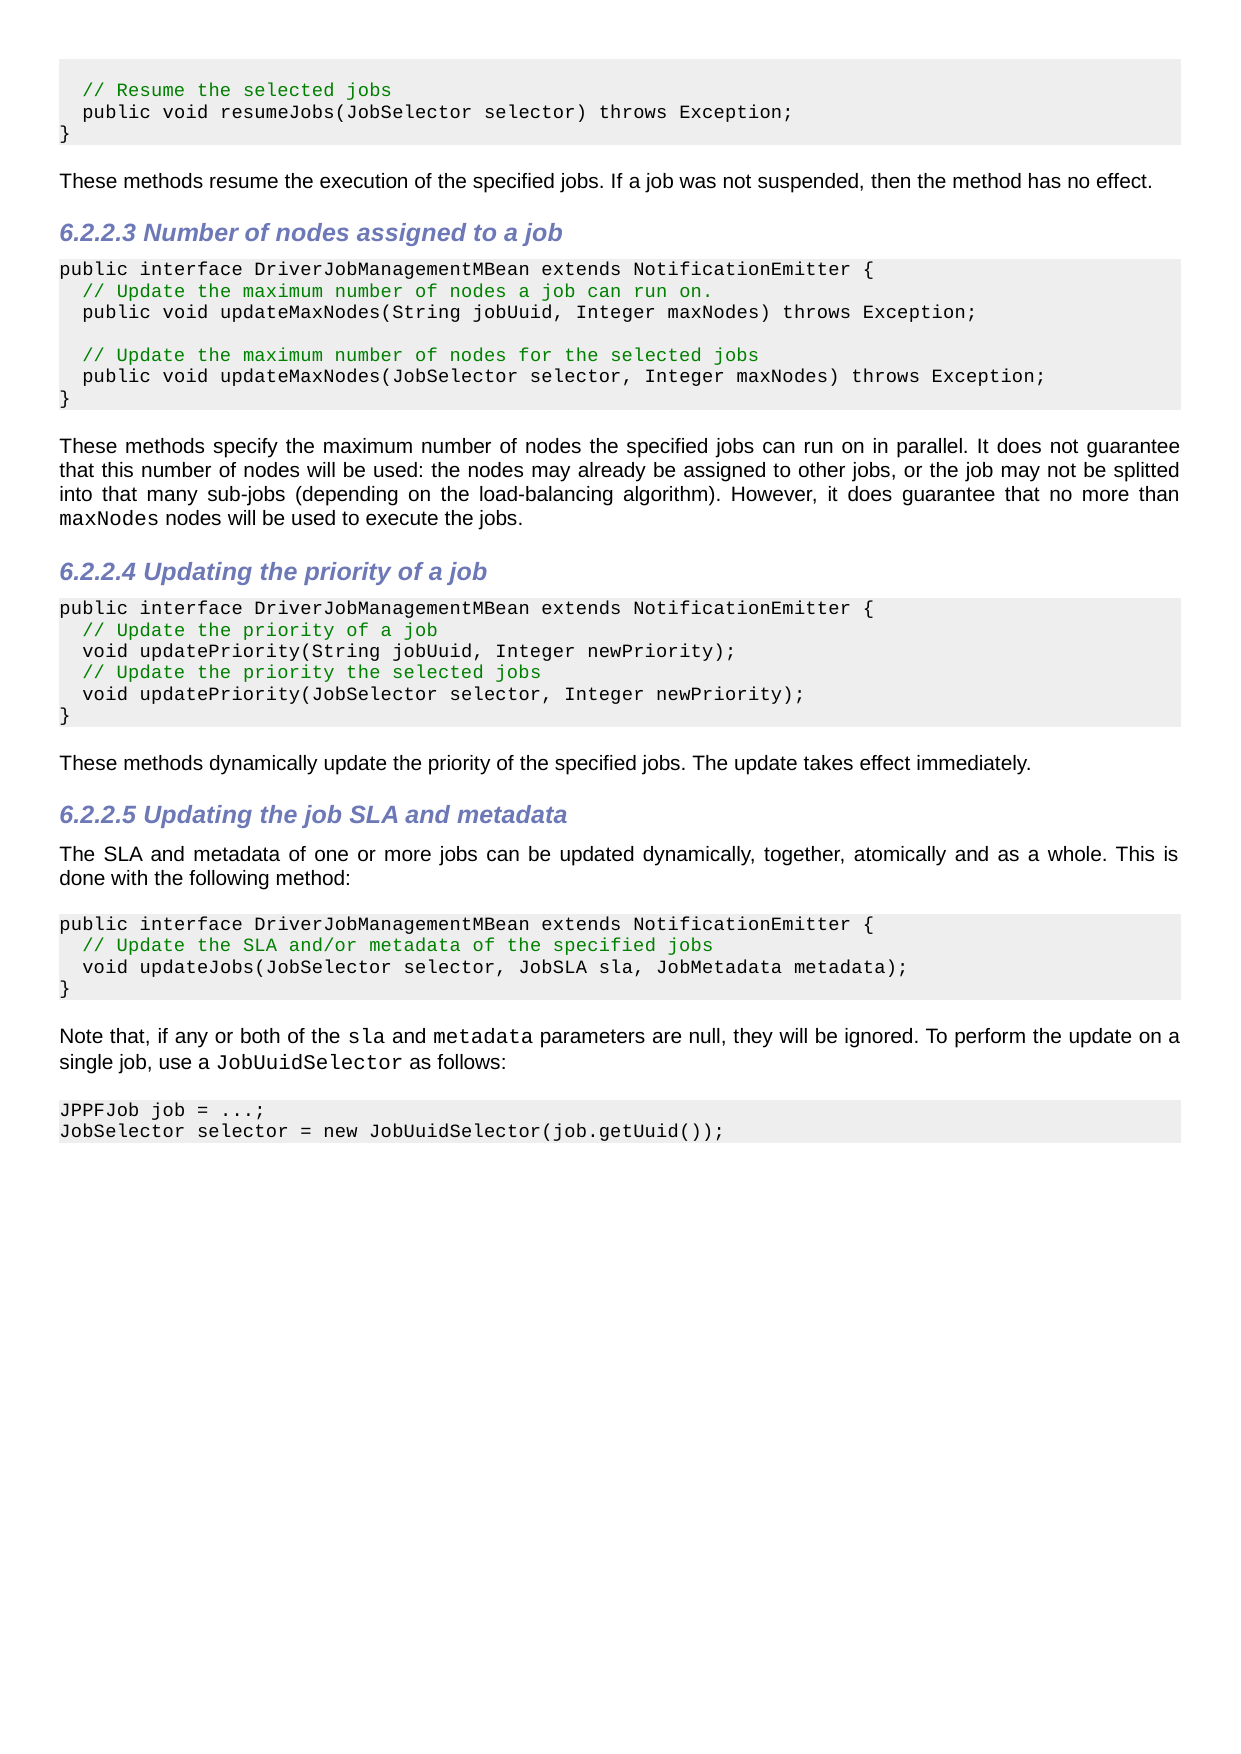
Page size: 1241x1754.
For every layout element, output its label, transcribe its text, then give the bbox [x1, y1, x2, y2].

text public void updateMaxNodes(JobSelector selector, Integer maxNodes) throws Exception; [59, 367, 1181, 388]
text These methods dynamically update the priority of the specified jobs. The update takes effect immediately. [59, 751, 1181, 775]
text // Update the priority of a job [59, 620, 1181, 641]
text Note that, if any or both of the sla and metadata parameters are null, they will be ignored. To perform the update on a single job, use a JobUuidSelector as follows: [59, 1024, 1181, 1076]
text void updatePriority(JobSelector selector, Integer newPriority); [59, 684, 1181, 706]
text // Update the maximum number of nodes a job can run on. [59, 281, 1181, 302]
text The SLA and metadata of one or more jobs can be updated dynamically, together, atomically and as a whole. This is done with the following method: [59, 842, 1181, 890]
text public void resumeJobs(JobSelector selector) throws Exception; [59, 102, 1181, 123]
text These methods resume the execution of the specified jobs. If a job was not suspended, then the method has no effect. [59, 169, 1181, 193]
text } [59, 706, 1181, 727]
text JPPFJob job = ...; [59, 1100, 1181, 1121]
text // Update the priority the selected jobs [59, 663, 1181, 684]
subtitle Updating the priority of a job [59, 557, 1181, 586]
text public interface DriverJobManagementMBean extends NotificationEmitter { [59, 914, 1181, 936]
text These methods specify the maximum number of nodes the specified jobs can run on in parallel. It does not guarantee that this number of nodes will be used: the nodes may already be assigned to other jobs, or the job may not be splitted into that many sub-jobs (depending on the load-balancing algorithm). However, it does guarantee that no more than maxNodes nodes will be used to execute the jobs. [59, 434, 1181, 532]
text public interface DriverJobManagementMBean extends NotificationEmitter { [59, 259, 1181, 281]
text public interface DriverJobManagementMBean extends NotificationEmitter { [59, 598, 1181, 620]
text } [59, 388, 1181, 410]
text } [59, 123, 1181, 145]
subtitle Updating the job SLA and metadata [59, 800, 1181, 829]
text void updatePriority(String jobUuid, Integer newPriority); [59, 641, 1181, 663]
text JobSelector selector = new JobUuidSelector(job.getUuid()); [59, 1121, 1181, 1143]
text } [59, 978, 1181, 1000]
text // Resume the selected jobs [59, 81, 1181, 102]
text // Update the SLA and/or metadata of the specified jobs [59, 936, 1181, 957]
text public void updateMaxNodes(String jobUuid, Integer maxNodes) throws Exception; [59, 302, 1181, 324]
subtitle Number of nodes assigned to a job [59, 218, 1181, 247]
text void updateJobs(JobSelector selector, JobSLA sla, JobMetadata metadata); [59, 957, 1181, 978]
text // Update the maximum number of nodes for the selected jobs [59, 345, 1181, 367]
